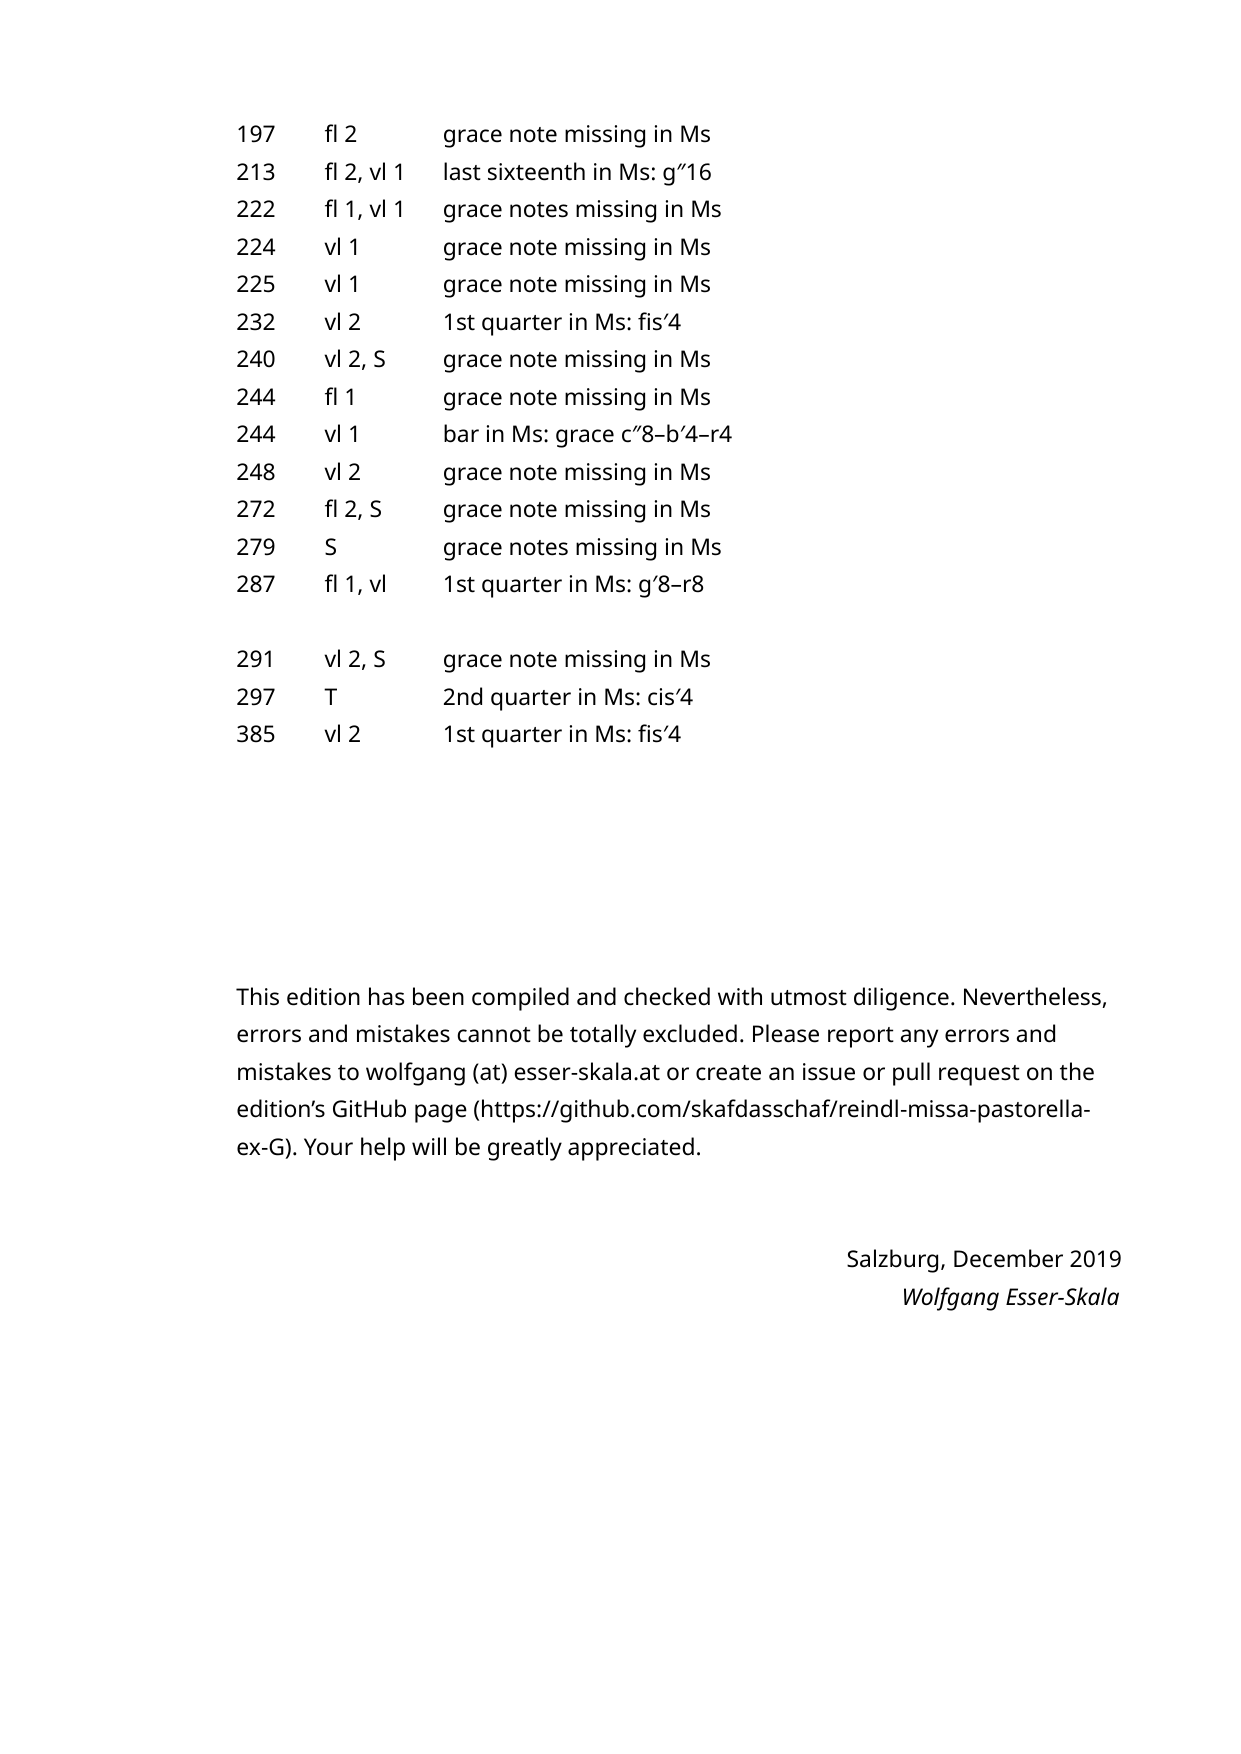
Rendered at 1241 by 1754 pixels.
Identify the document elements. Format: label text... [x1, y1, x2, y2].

text This edition has been compiled and checked with utmost diligence. Nevertheless, errors and mistakes cannot be totally excluded. Please report any errors and mistakes to wolfgang (at) esser-skala.at or create an issue or pull request on the edition’s GitHub page (https://github.com/skafdasschaf/reindl-missa-pastorella-ex-G). Your help will be greatly appreciated. [236, 981, 1122, 1162]
text Salzburg, December 2019 Wolfgang Esser-Skala [236, 1243, 1122, 1312]
text 197 fl 2 grace note missing in Ms 213 fl 2, vl 1 last sixteenth in Ms: g″16 222 fl 1, vl 1 grace notes missing in Ms 224 vl 1 grace note missing in Ms 225 vl 1 grace note missing in Ms 232 vl 2 1st quarter in Ms: fis′4 240 vl 2, S grace note missing in Ms 244 fl 1 grace note missing in Ms 244 vl 1 bar in Ms: grace c″8–b′4–r4 248 vl 2 grace note missing in Ms 272 fl 2, S grace note missing in Ms 279 S grace notes missing in Ms 287 fl 1, vl 1st quarter in Ms: g′8–r8 291 vl 2, S grace note missing in Ms 297 T 2nd quarter in Ms: cis′4 385 vl 2 1st quarter in Ms: fis′4 [236, 118, 1122, 824]
